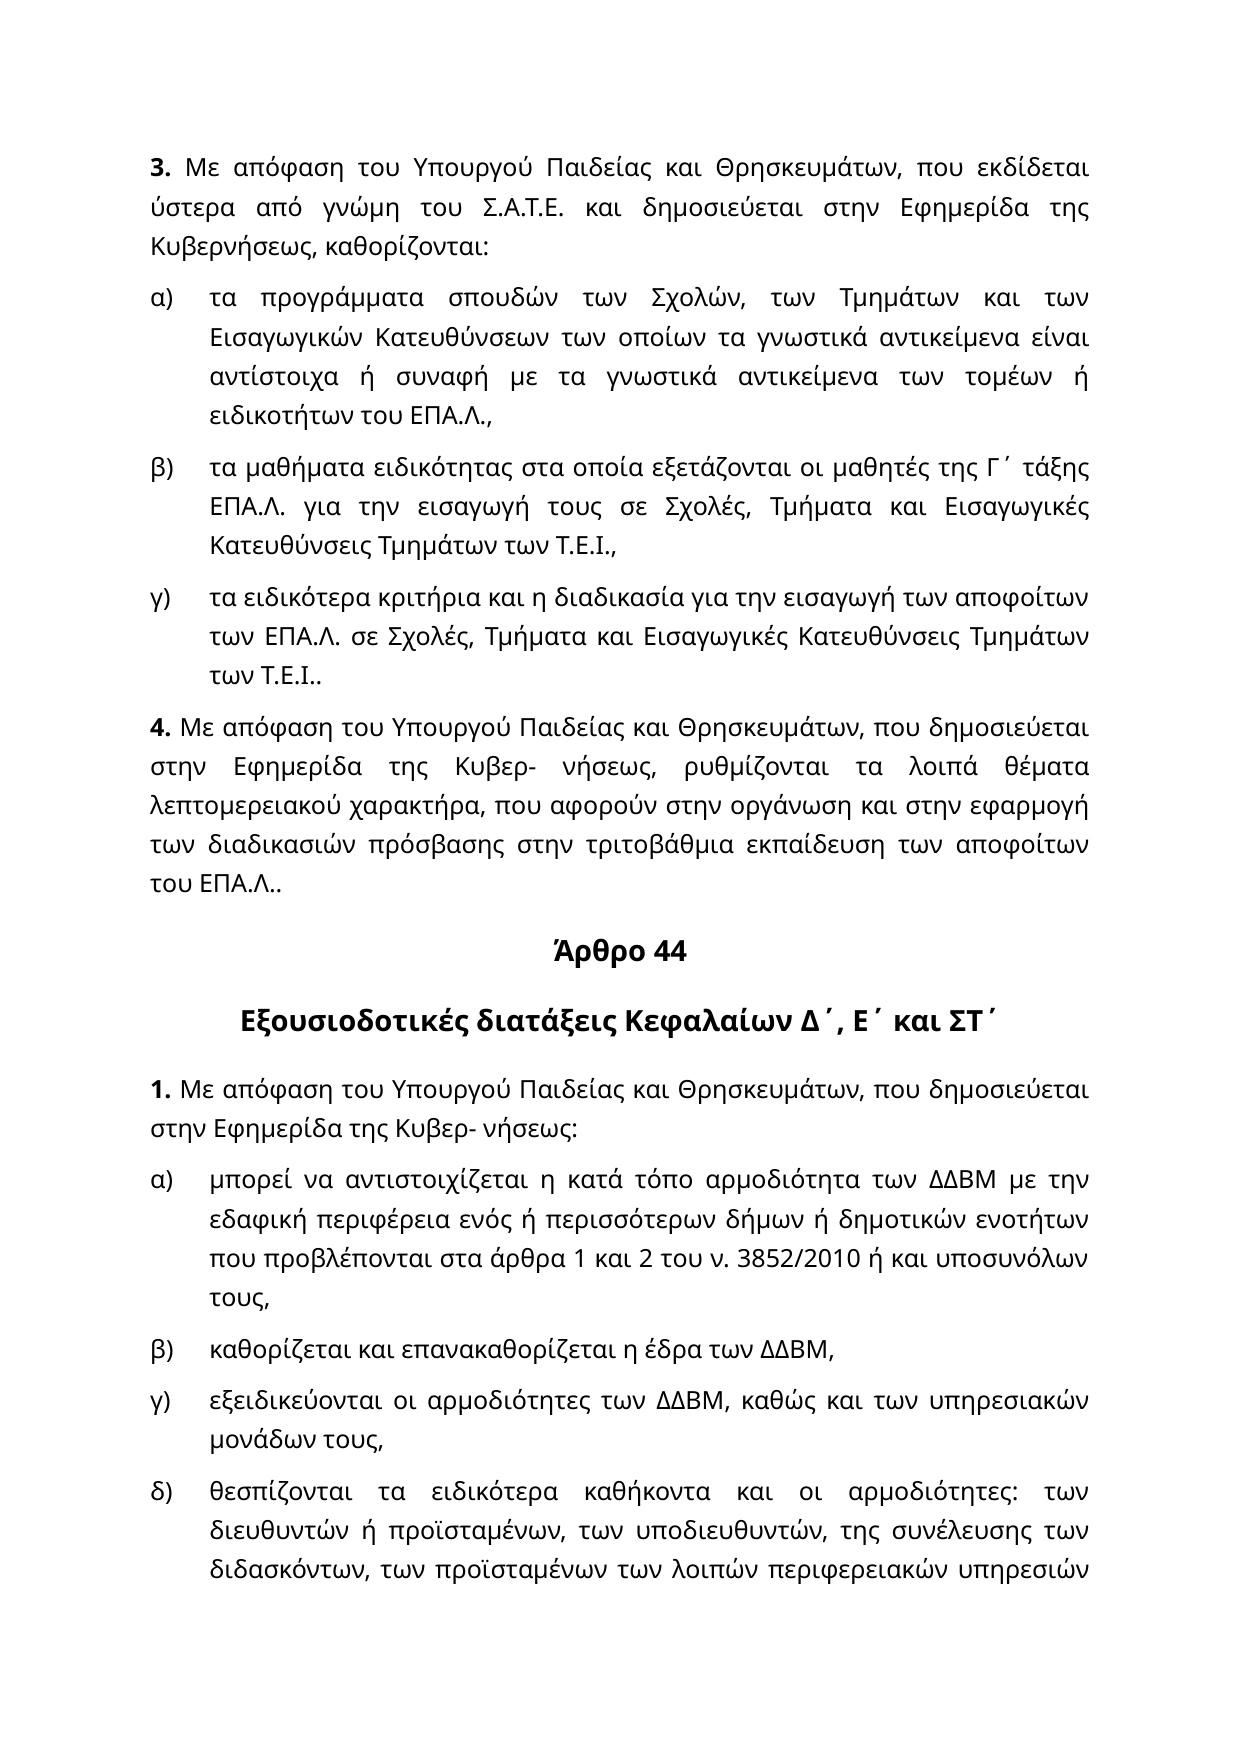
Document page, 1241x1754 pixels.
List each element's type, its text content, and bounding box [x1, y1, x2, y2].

text 1. Με απόφαση του Υπουργού Παιδείας και Θρησκευμάτων, που δημοσιεύεται στην Εφημερίδα της Κυβερ- νήσεως: [150, 1071, 1090, 1144]
list α) μπορεί να αντιστοιχίζεται η κατά τόπο αρμοδιότητα των ΔΔΒΜ με την εδαφική περιφέρεια ενός ή περισσότερων δήμων ή δημοτικών ενοτήτων που προβλέπονται στα άρθρα 1 και 2 του ν. 3852/2010 ή και υποσυνόλων τους, [150, 1162, 1090, 1314]
list γ) εξειδικεύονται οι αρμοδιότητες των ΔΔΒΜ, καθώς και των υπηρεσιακών μονάδων τους, [150, 1383, 1090, 1456]
subtitle Άρθρο 44 [150, 930, 1090, 970]
list δ) θεσπίζονται τα ειδικότερα καθήκοντα και οι αρμοδιότητες: των διευθυντών ή προϊσταμένων, των υποδιευθυντών, της συνέλευσης των διδασκόντων, των προϊσταμένων των λοιπών περιφερειακών υπηρεσιών [150, 1474, 1090, 1586]
subtitle Εξουσιοδοτικές διατάξεις Κεφαλαίων Δ΄, Ε΄ και ΣΤ΄ [150, 1001, 1090, 1040]
text 3. Με απόφαση του Υπουργού Παιδείας και Θρησκευμάτων, που εκδίδεται ύστερα από γνώμη του Σ.Α.Τ.Ε. και δημοσιεύεται στην Εφημερίδα της Κυβερνήσεως, καθορίζονται: [150, 150, 1090, 262]
list β) τα μαθήματα ειδικότητας στα οποία εξετάζονται οι μαθητές της Γ΄ τάξης ΕΠΑ.Λ. για την εισαγωγή τους σε Σχολές, Τμήματα και Εισαγωγικές Κατευθύνσεις Τμημάτων των Τ.Ε.Ι., [150, 449, 1090, 562]
list α) τα προγράμματα σπουδών των Σχολών, των Τμημάτων και των Εισαγωγικών Κατευθύνσεων των οποίων τα γνωστικά αντικείμενα είναι αντίστοιχα ή συναφή με τα γνωστικά αντικείμενα των τομέων ή ειδικοτήτων του ΕΠΑ.Λ., [150, 280, 1090, 432]
list γ) τα ειδικότερα κριτήρια και η διαδικασία για την εισαγωγή των αποφοίτων των ΕΠΑ.Λ. σε Σχολές, Τμήματα και Εισαγωγικές Κατευθύνσεις Τμημάτων των Τ.Ε.Ι.. [150, 579, 1090, 692]
text 4. Με απόφαση του Υπουργού Παιδείας και Θρησκευμάτων, που δημοσιεύεται στην Εφημερίδα της Κυβερ- νήσεως, ρυθμίζονται τα λοιπά θέματα λεπτομερειακού χαρακτήρα, που αφορούν στην οργάνωση και στην εφαρμογή των διαδικασιών πρόσβασης στην τριτοβάθμια εκπαίδευση των αποφοίτων του ΕΠΑ.Λ.. [150, 709, 1090, 900]
list β) καθορίζεται και επανακαθορίζεται η έδρα των ΔΔΒΜ, [150, 1331, 1090, 1365]
